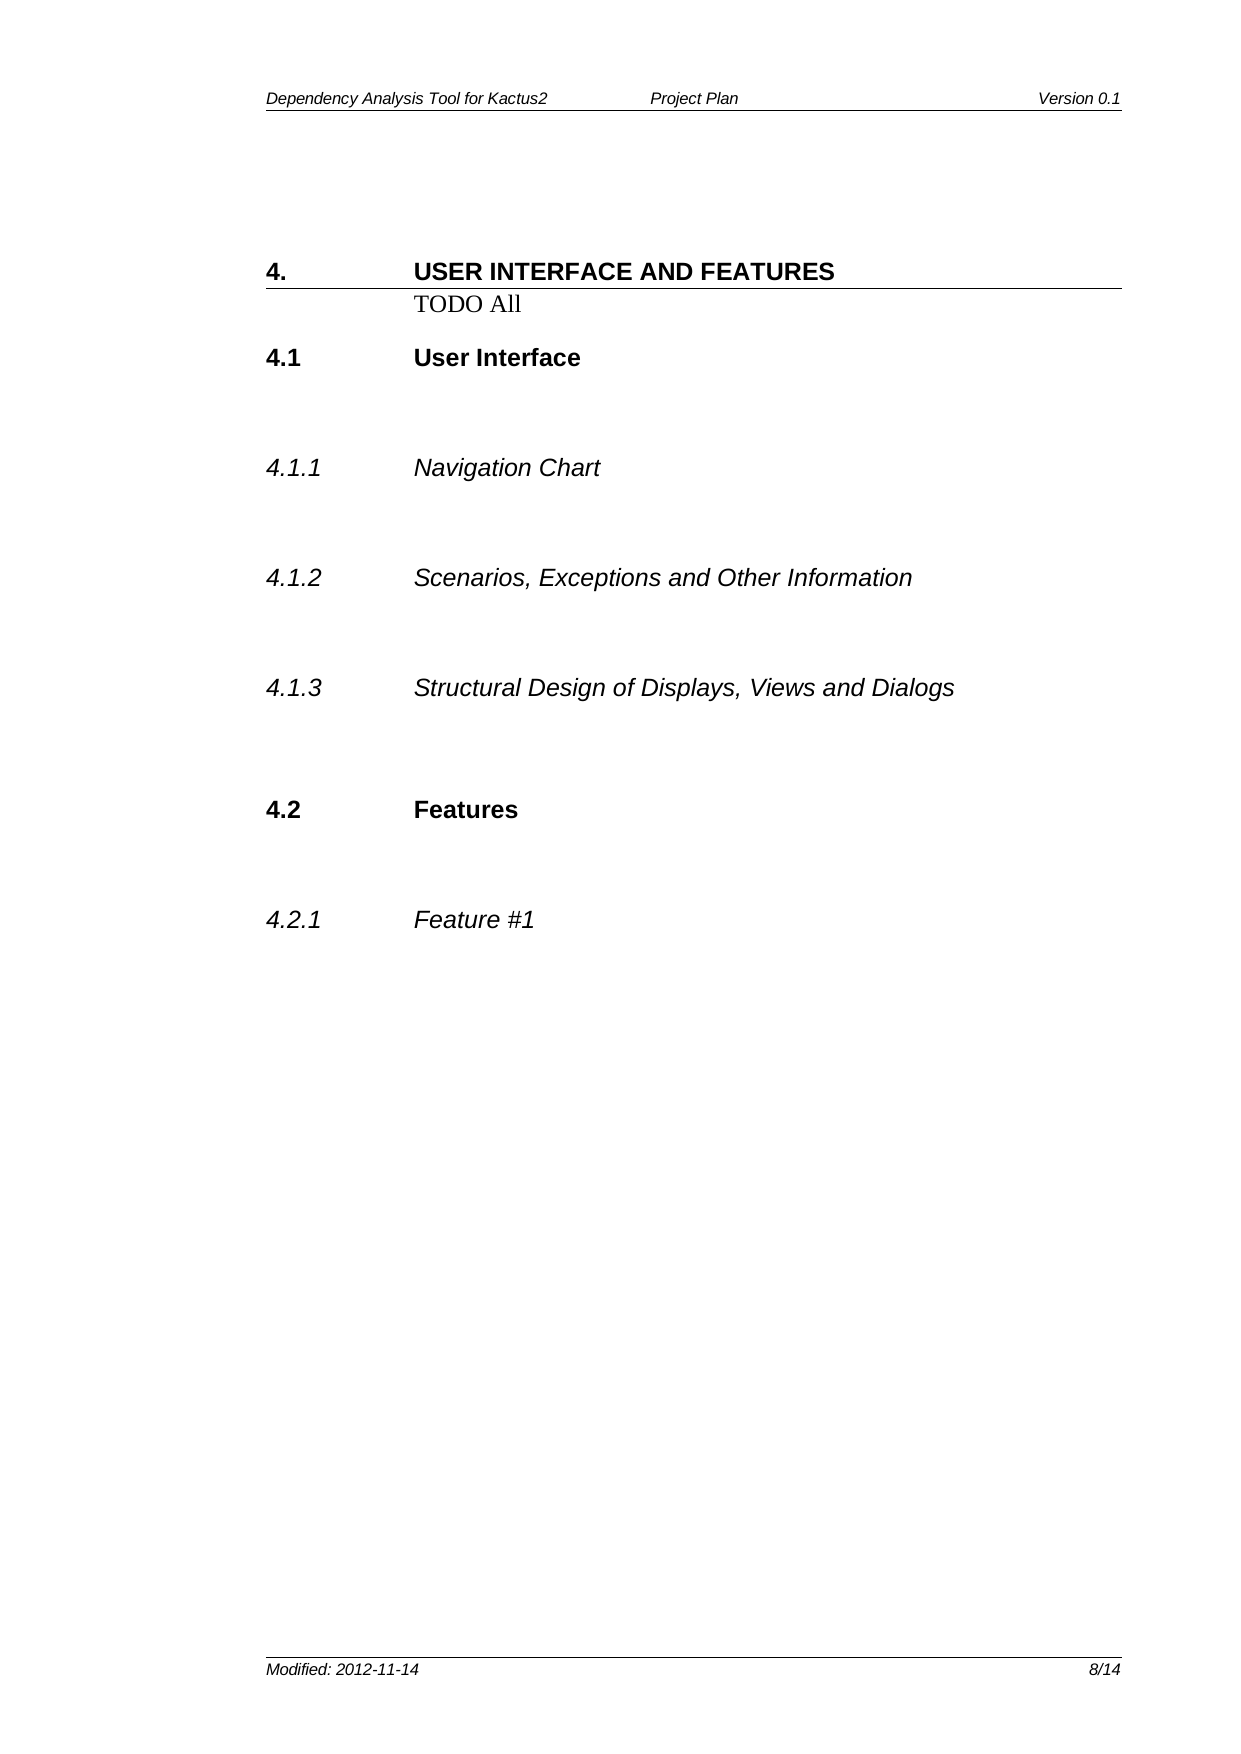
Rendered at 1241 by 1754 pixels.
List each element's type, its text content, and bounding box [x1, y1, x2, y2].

subtitle User Interface [266, 343, 1122, 372]
subtitle Structural Design of Displays, Views and Dialogs [266, 673, 1122, 702]
subtitle User Interface and Features [266, 257, 1122, 288]
subtitle Feature #1 [266, 905, 1122, 934]
text TODO All [369, 289, 1122, 318]
subtitle Navigation Chart [266, 453, 1122, 482]
subtitle Scenarios, Exceptions and Other Information [266, 563, 1122, 592]
subtitle Features [266, 795, 1122, 824]
